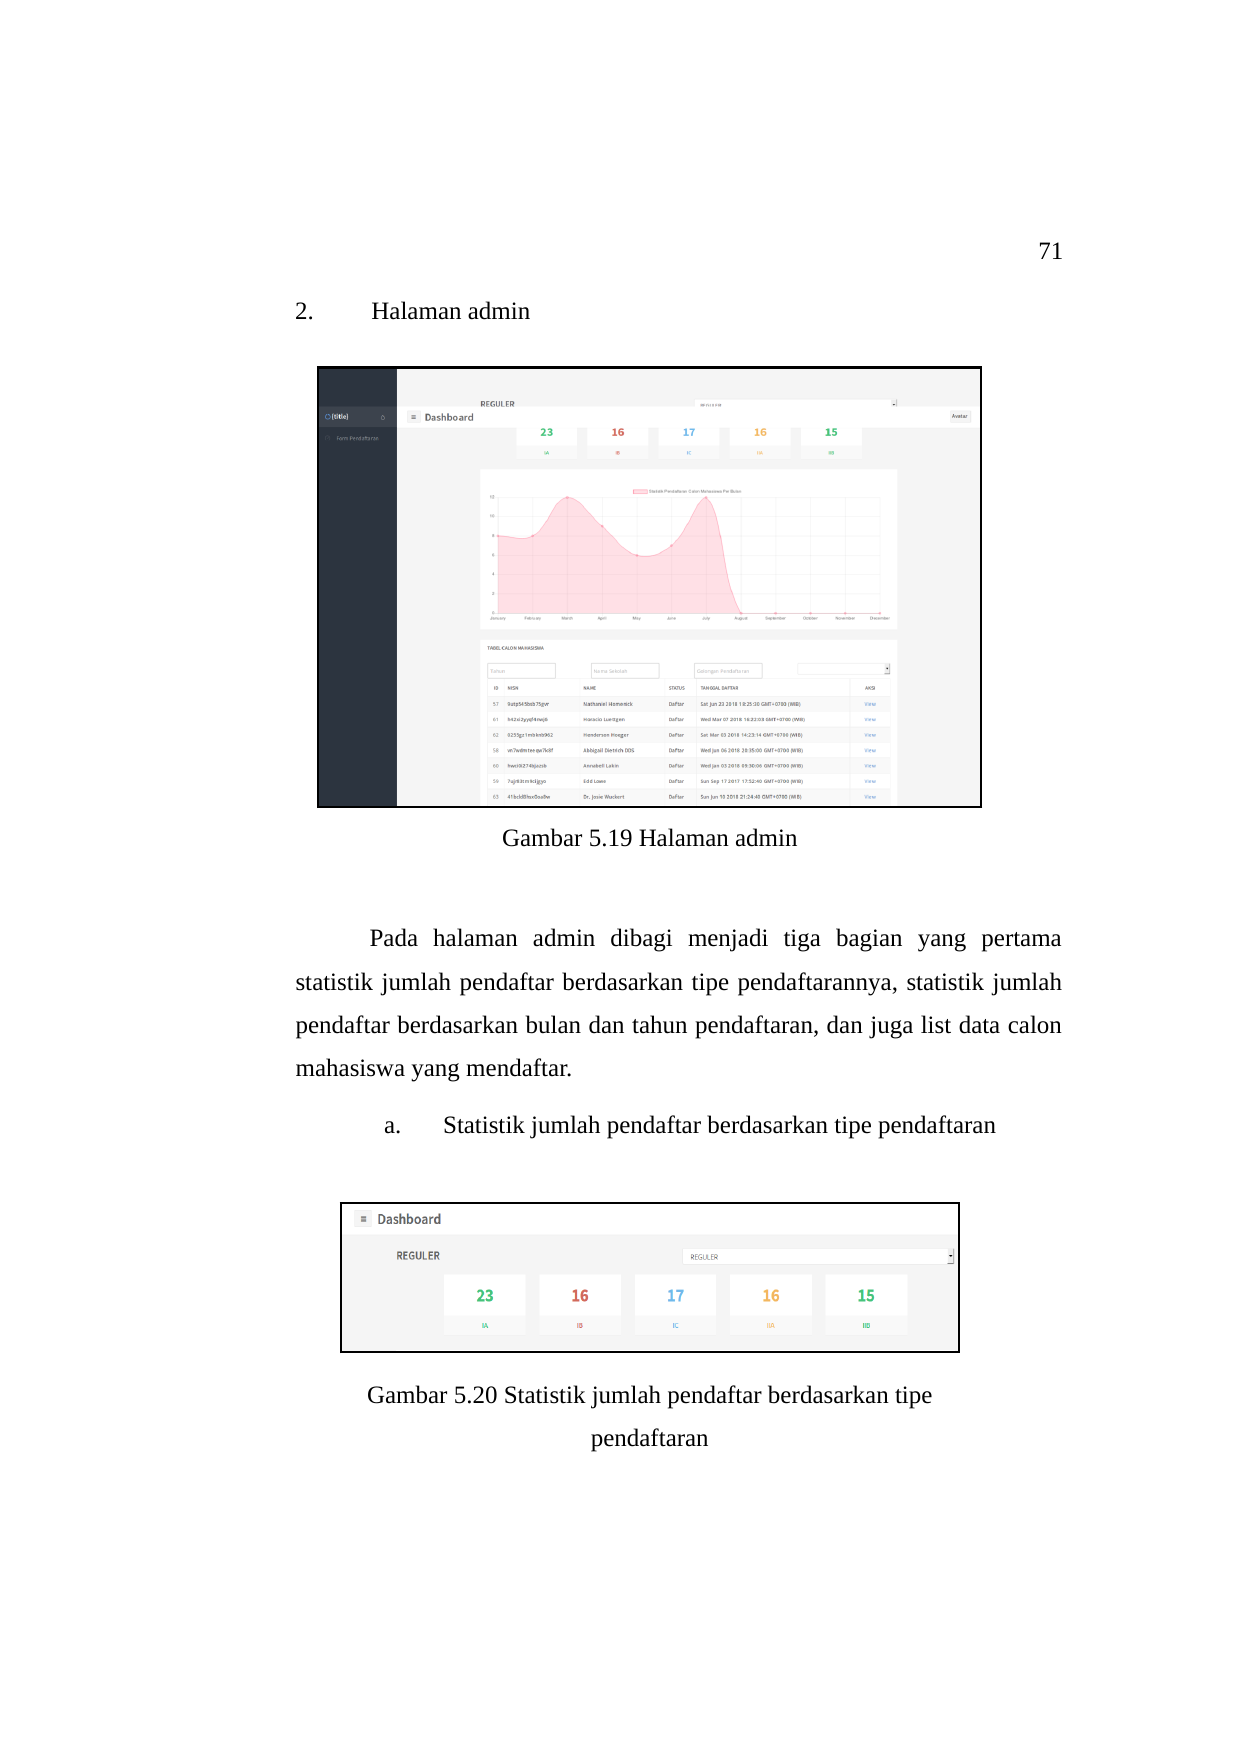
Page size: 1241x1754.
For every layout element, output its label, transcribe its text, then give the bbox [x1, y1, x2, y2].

list Halaman admin [295, 296, 1063, 325]
text Gambar 5.20 Statistik jumlah pendaftar berdasarkan tipe pendaftaran [339, 1351, 960, 1452]
picture [342, 1204, 958, 1351]
text Gambar 5.19 Halaman admin [310, 806, 989, 851]
picture [319, 369, 980, 806]
list Statistik jumlah pendaftar berdasarkan tipe pendaftaran [384, 1111, 1063, 1139]
text Pada halaman admin dibagi menjadi tiga bagian yang pertama statistik jumlah pendaftar berdasarkan tipe pendaftarannya, statistik jumlah pendaftar berdasarkan bulan dan tahun pendaftaran, dan juga list data calon mahasiswa yang mendaftar. [295, 923, 1063, 1082]
